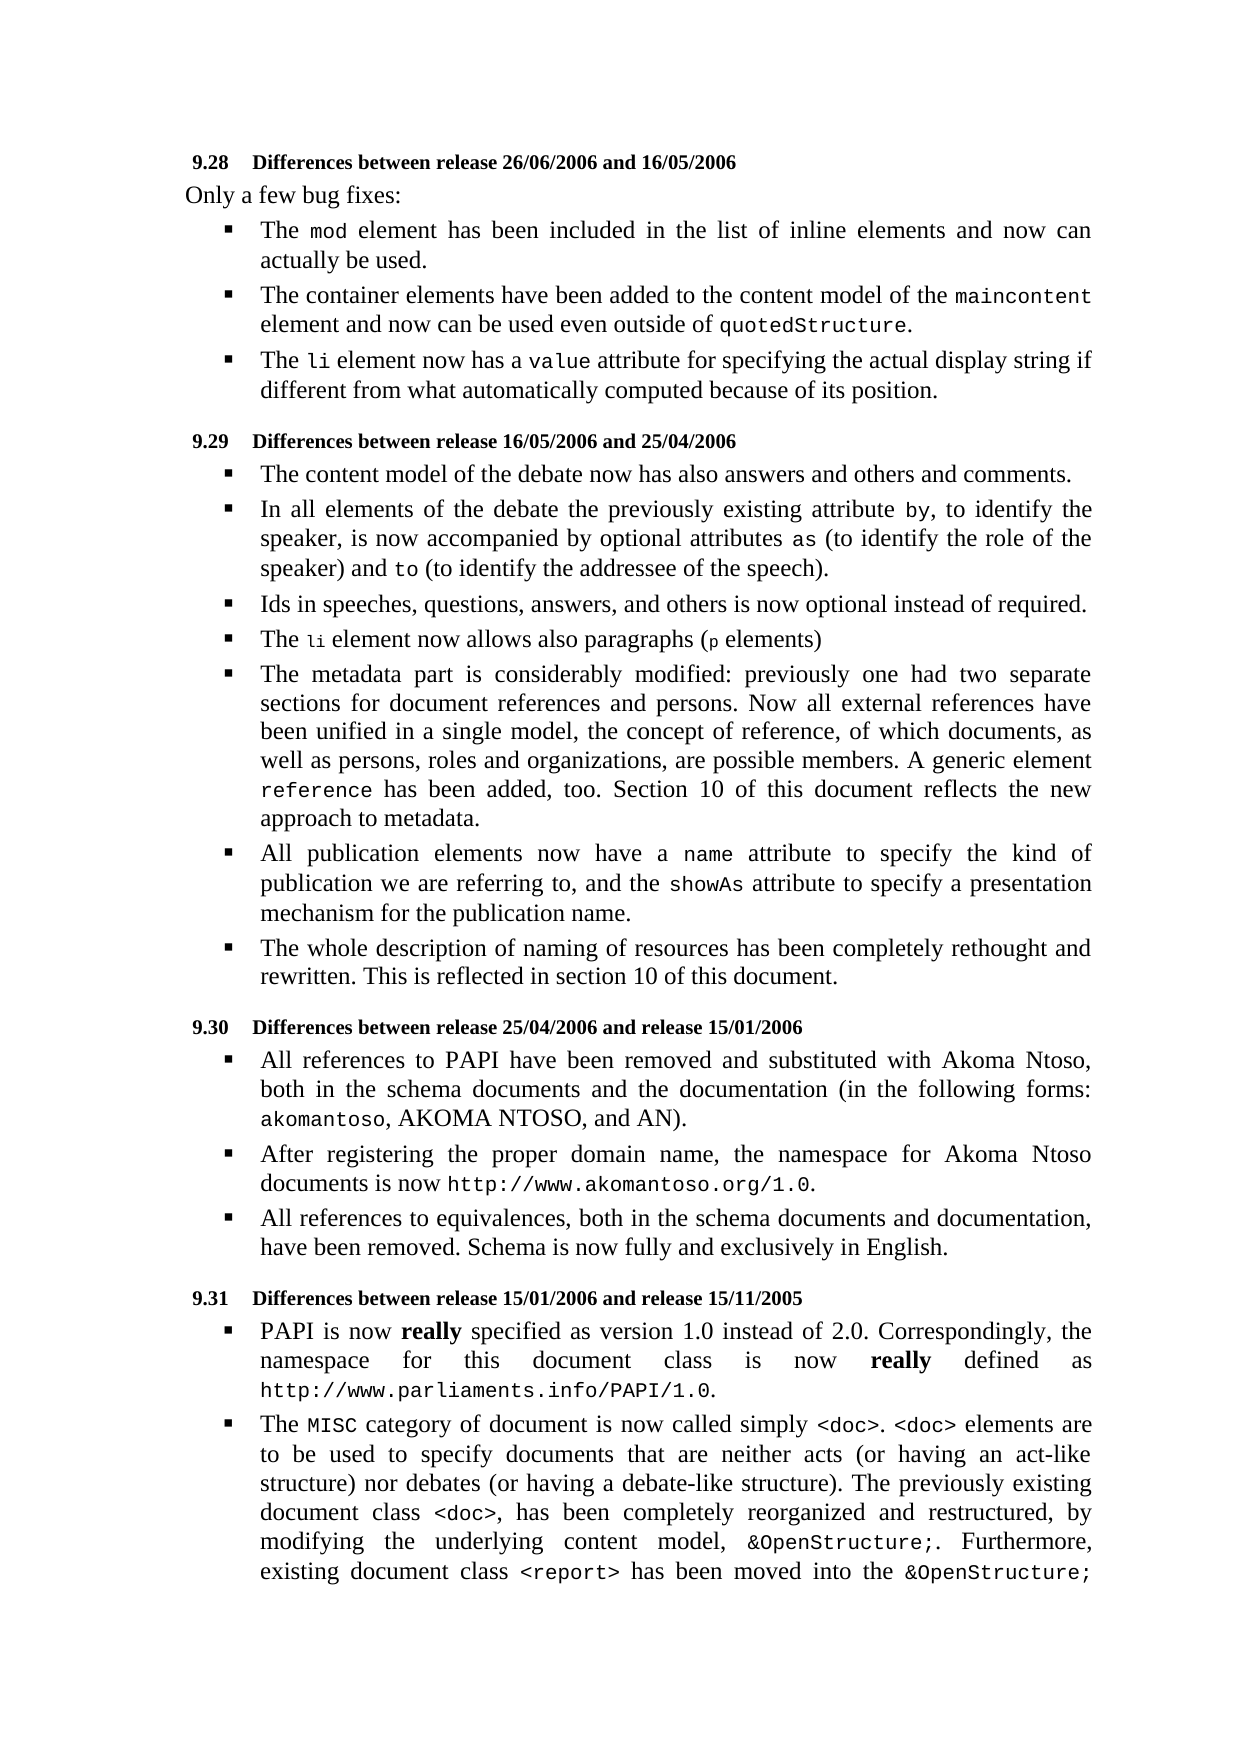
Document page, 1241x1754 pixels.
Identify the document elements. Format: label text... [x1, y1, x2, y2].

subtitle Differences between release 25/04/2006 and release 15/01/2006 [192, 1015, 1092, 1039]
list The metadata part is considerably modified: previously one had two separate sections for document references and persons. Now all external references have been unified in a single model, the concept of reference, of which documents, as well as persons, roles and organizations, are possible members. A generic element reference has been added, too. Section 10 of this document reflects the new approach to metadata. [223, 659, 1092, 832]
list Ids in speeches, questions, answers, and others is now optional instead of required. [223, 589, 1092, 618]
list The li element now allows also paragraphs (p elements) [223, 624, 1092, 653]
subtitle Differences between release 16/05/2006 and 25/04/2006 [192, 429, 1092, 453]
subtitle Differences between release 15/01/2006 and release 15/11/2005 [192, 1286, 1092, 1310]
list The content model of the debate now has also answers and others and comments. [223, 459, 1092, 488]
list All publication elements now have a name attribute to specify the kind of publication we are referring to, and the showAs attribute to specify a presentation mechanism for the publication name. [223, 838, 1092, 926]
list The MISC category of document is now called simply <doc>. <doc> elements are to be used to specify documents that are neither acts (or having an act-like structure) nor debates (or having a debate-like structure). The previously existing document class <doc>, has been completely reorganized and restructured, by modifying the underlying content model, &OpenStructure;. Furthermore, existing document class <report> has been moved into the &OpenStructure; [222, 1409, 1092, 1585]
list All references to PAPI have been removed and substituted with Akoma Ntoso, both in the schema documents and the documentation (in the following forms: akomantoso, AKOMA NTOSO, and AN). [223, 1046, 1092, 1133]
text Only a few bug fixes: [148, 180, 1092, 209]
list The li element now has a value attribute for specifying the actual display string if different from what automatically computed because of its position. [223, 345, 1092, 404]
list PAPI is now really specified as version 1.0 instead of 2.0. Correspondingly, the namespace for this document class is now really defined as http://www.parliaments.info/PAPI/1.0. [222, 1316, 1092, 1403]
list The whole description of naming of resources has been completely rethought and rewritten. This is reflected in section 10 of this document. [223, 933, 1092, 990]
list The mod element has been included in the list of inline elements and now can actually be used. [223, 215, 1092, 274]
subtitle Differences between release 26/06/2006 and 16/05/2006 [192, 150, 1092, 174]
list All references to equivalences, both in the schema documents and documentation, have been removed. Schema is now fully and exclusively in English. [223, 1203, 1092, 1261]
list In all elements of the debate the previously existing attribute by, to identify the speaker, is now accompanied by optional attributes as (to identify the role of the speaker) and to (to identify the addressee of the speech). [223, 494, 1092, 583]
list The container elements have been added to the content model of the maincontent element and now can be used even outside of quotedStructure. [223, 280, 1092, 339]
list After registering the proper domain name, the namespace for Akoma Ntoso documents is now http://www.akomantoso.org/1.0. [223, 1139, 1092, 1197]
